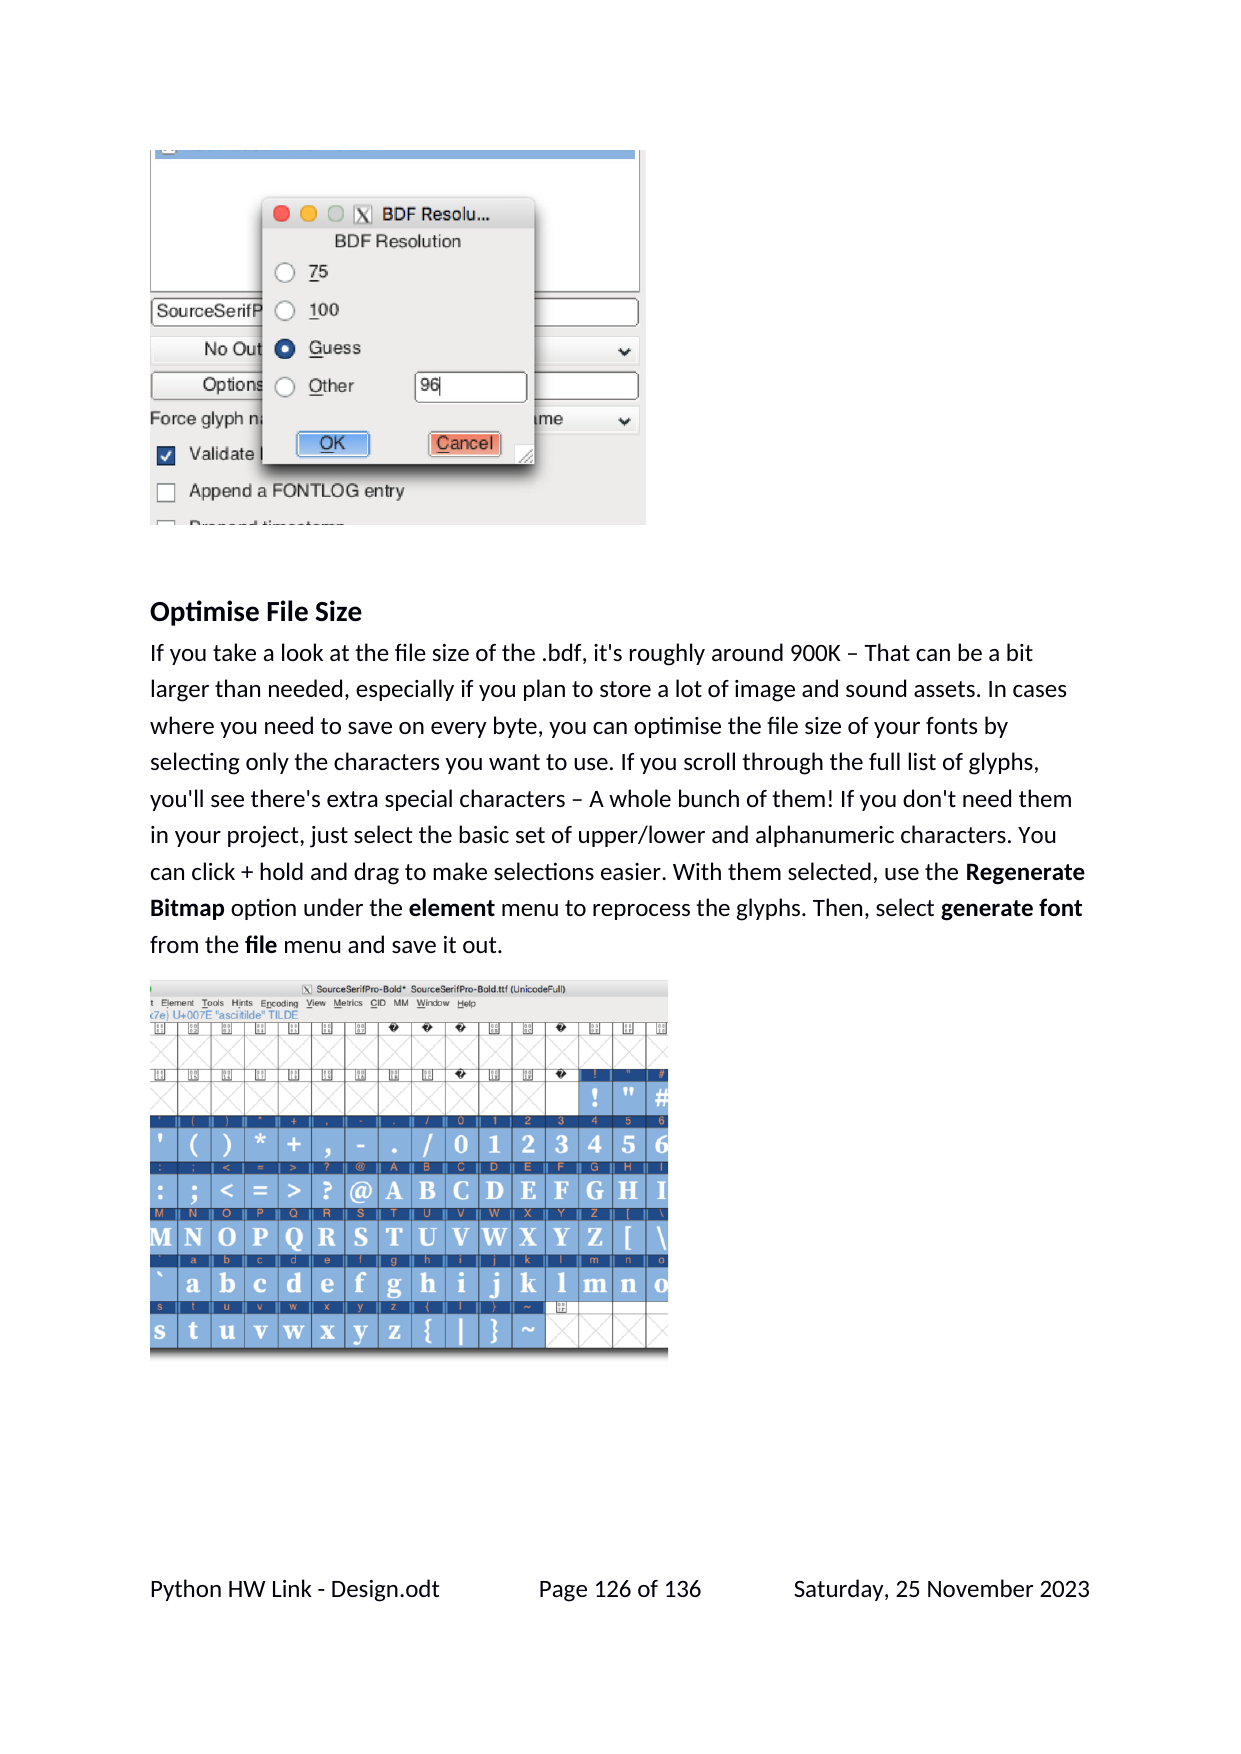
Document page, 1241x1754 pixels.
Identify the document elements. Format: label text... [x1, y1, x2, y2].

picture [150, 980, 669, 1370]
text If you take a look at the file size of the .bdf, it's roughly around 900K – That can be a bit larger than needed, especially if you plan to store a lot of image and sound assets. In cases where you need to save on every byte, you can optimise the file size of your fonts by selecting only the characters you want to use. If you scroll through the full list of glyphs, you'll see there's extra special characters – A whole bunch of them! If you don't need them in your project, just select the basic set of upper/lower and alphanumeric characters. You can click + hold and drag to make selections easier. With them selected, use the Regenerate Bitmap option under the element menu to reprocess the glyphs. Then, select generate font from the file menu and save it out. [150, 637, 1090, 960]
subtitle Optimise File Size [150, 593, 1090, 628]
picture [150, 150, 650, 525]
